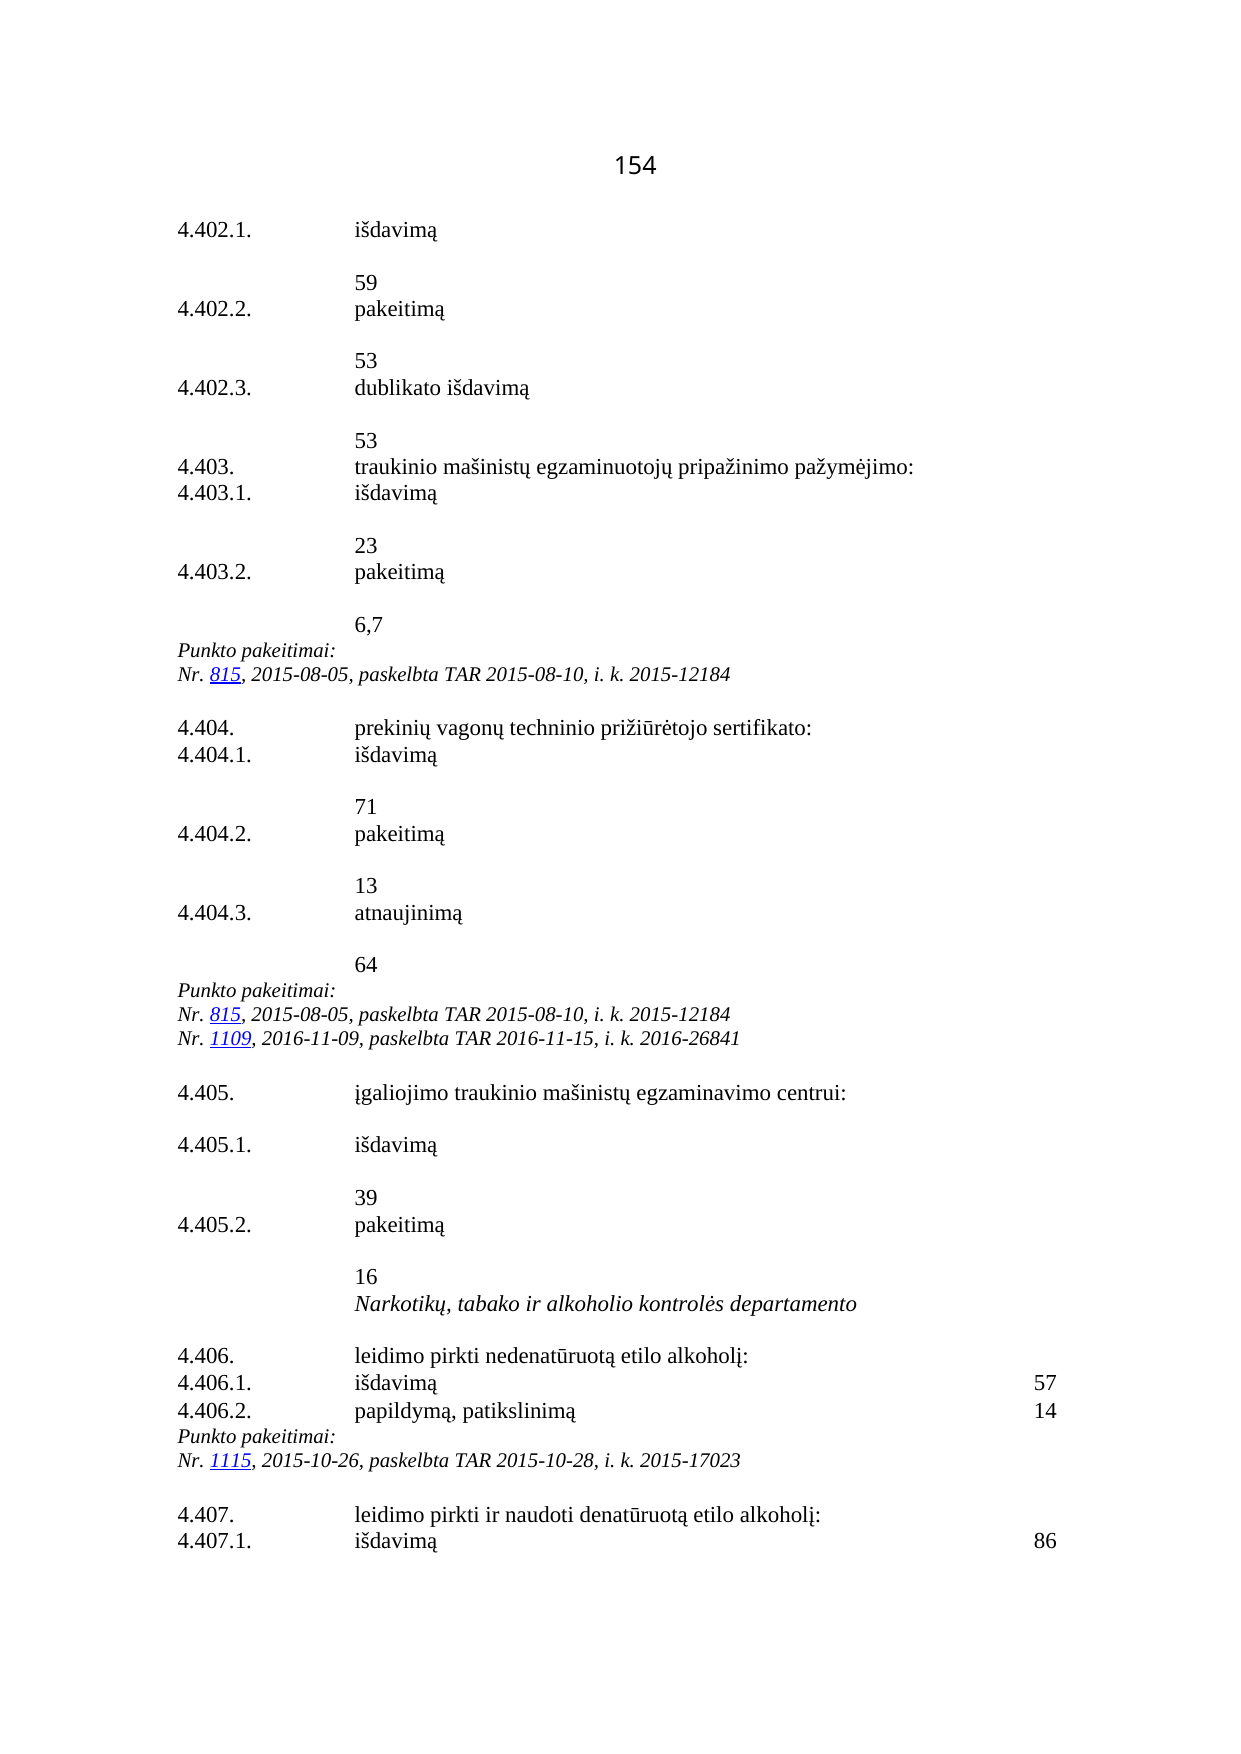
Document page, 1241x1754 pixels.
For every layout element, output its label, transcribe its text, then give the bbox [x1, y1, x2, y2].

text 4.404.3. atnaujinimą 64 [177, 899, 892, 978]
text Nr. 1115, 2015-10-26, paskelbta TAR 2015-10-28, i. k. 2015-17023 [177, 1448, 1093, 1472]
text Punkto pakeitimai: [177, 1424, 1093, 1448]
text 4.405. įgaliojimo traukinio mašinistų egzaminavimo centrui: [177, 1079, 945, 1132]
text 4.403.2. pakeitimą 6,7 [177, 558, 945, 637]
text 4.405.1. išdavimą 39 [177, 1132, 945, 1211]
text 4.406.1. išdavimą 57 [177, 1369, 1093, 1395]
text 4.403. traukinio mašinistų egzaminuotojų pripažinimo pažymėjimo: [177, 453, 945, 479]
text 4.404. prekinių vagonų techninio prižiūrėtojo sertifikato: [177, 714, 892, 741]
text 4.402.3. dublikato išdavimą 53 [177, 374, 945, 453]
text 4.404.1. išdavimą 71 [177, 741, 892, 820]
text 4.406.2. papildymą, patikslinimą 14 [177, 1395, 1093, 1424]
text Punkto pakeitimai: [177, 978, 1093, 1002]
text Nr. 815, 2015-08-05, paskelbta TAR 2015-08-10, i. k. 2015-12184 [177, 662, 1093, 686]
text 4.404.2. pakeitimą 13 [177, 820, 892, 899]
text 4.402.1. išdavimą 59 [177, 216, 945, 295]
text 4.405.2. pakeitimą 16 [177, 1211, 945, 1290]
text Nr. 815, 2015-08-05, paskelbta TAR 2015-08-10, i. k. 2015-12184 [177, 1002, 1093, 1026]
text 4.402.2. pakeitimą 53 [177, 295, 945, 374]
text Nr. 1109, 2016-11-09, paskelbta TAR 2016-11-15, i. k. 2016-26841 [177, 1026, 1093, 1050]
text Narkotikų, tabako ir alkoholio kontrolės departamento [354, 1290, 945, 1342]
text Punkto pakeitimai: [177, 637, 1093, 662]
text 4.406. leidimo pirkti nedenatūruotą etilo alkoholį: [177, 1342, 1093, 1369]
text 4.407. leidimo pirkti ir naudoti denatūruotą etilo alkoholį: [177, 1501, 1093, 1527]
text 4.403.1. išdavimą 23 [177, 479, 945, 558]
text 4.407.1. išdavimą 86 [177, 1527, 1093, 1553]
